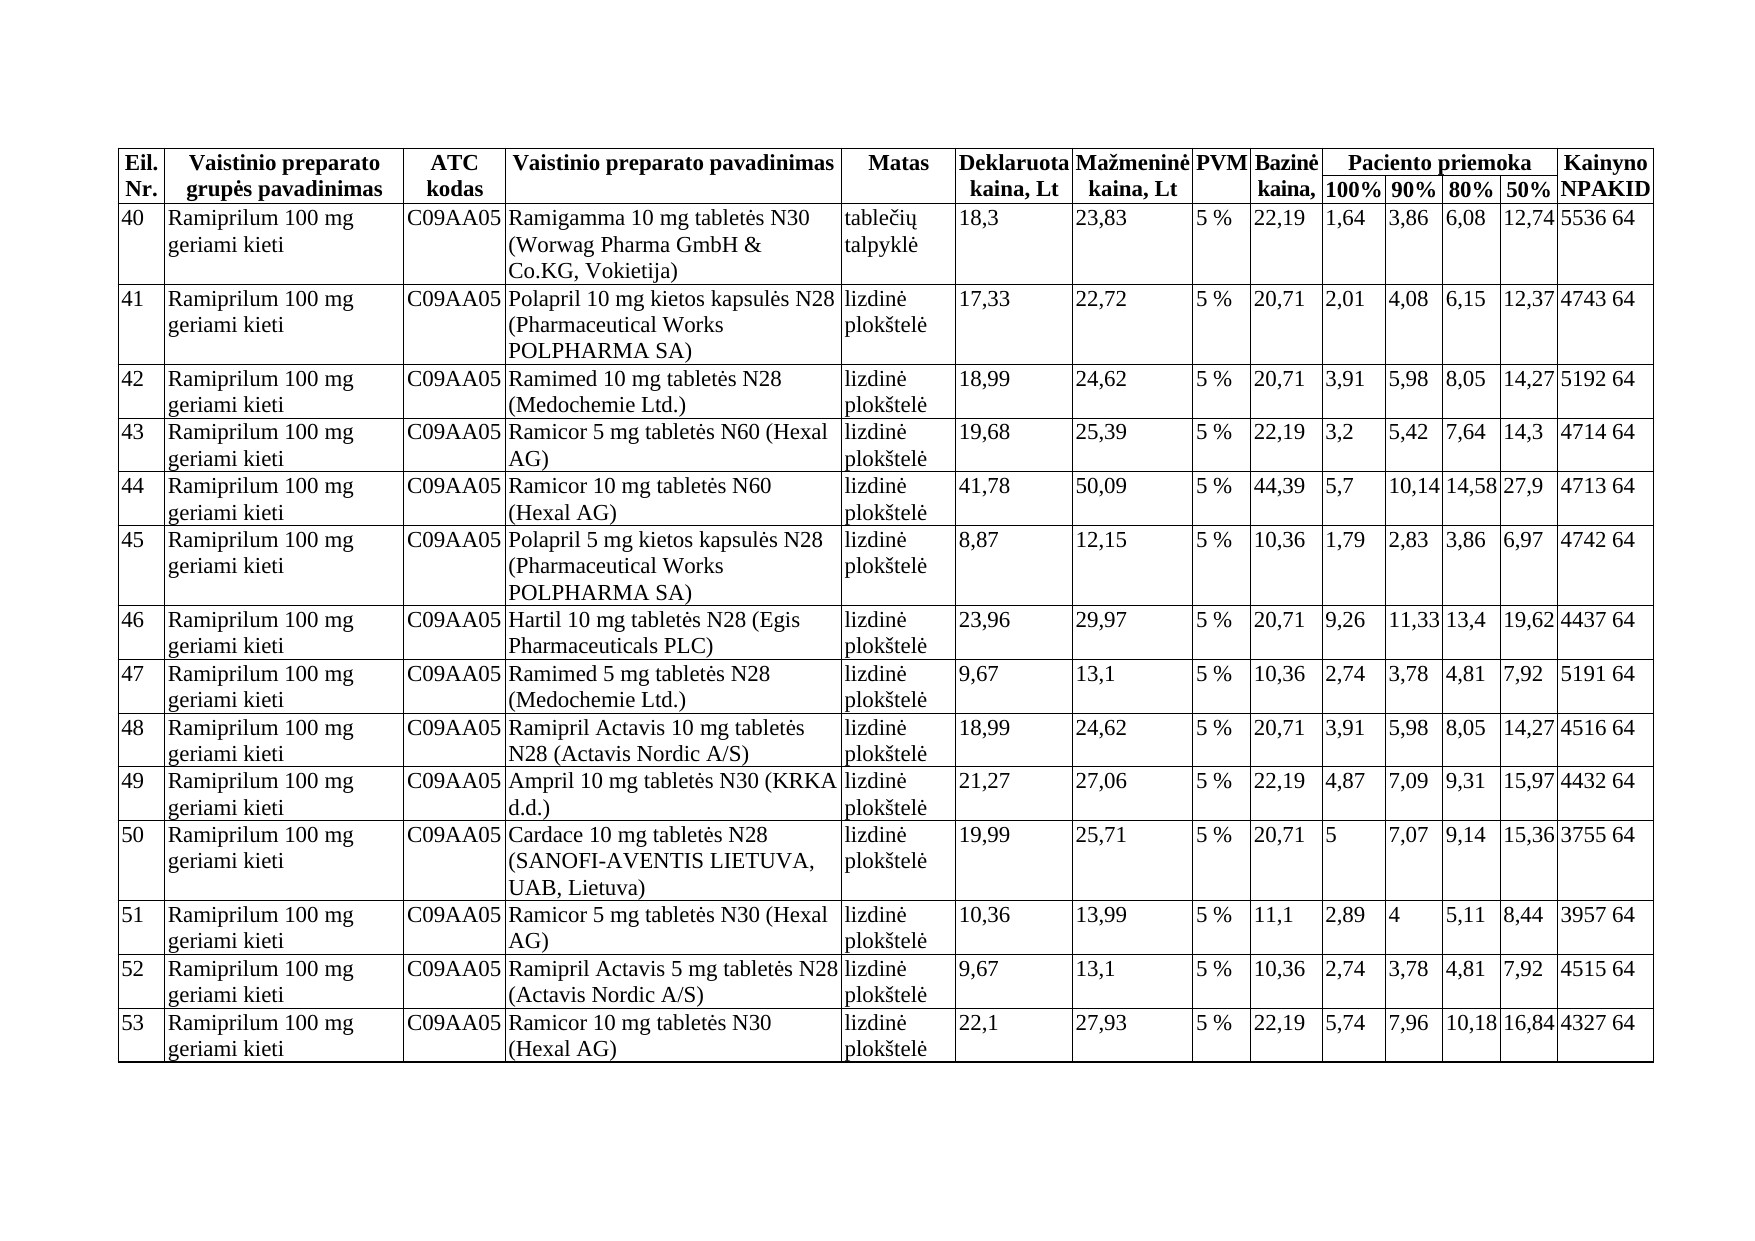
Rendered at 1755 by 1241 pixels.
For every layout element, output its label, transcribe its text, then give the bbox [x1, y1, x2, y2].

table_cell 23,96 [956, 606, 1072, 659]
table_cell 18,99 [956, 365, 1072, 417]
table_cell 7,64 [1443, 419, 1500, 471]
table_cell C09AA05 [404, 526, 505, 605]
table_cell C09AA05 [404, 1009, 505, 1061]
table_cell 19,68 [956, 419, 1072, 471]
table_cell 2,01 [1323, 285, 1385, 364]
table_cell 5,98 [1386, 365, 1442, 417]
table_cell Ramipril Actavis 5 mg tabletės N28 (Actavis Nordic A/S) [506, 955, 841, 1008]
table_cell 14,27 [1501, 365, 1557, 417]
table_cell Ramiprilum 100 mg geriami kieti [165, 204, 403, 283]
table_cell lizdinė plokštelė [842, 285, 955, 364]
table_cell Ramiprilum 100 mg geriami kieti [165, 472, 403, 525]
table_cell 5536 64 [1558, 204, 1653, 283]
table_cell 4713 64 [1558, 472, 1653, 525]
table_cell 10,36 [1251, 660, 1322, 712]
table_cell Ramigamma 10 mg tabletės N30 (Worwag Pharma GmbH & Co.KG, Vokietija) [506, 204, 841, 283]
table_cell Cardace 10 mg tabletės N28 (SANOFI-AVENTIS LIETUVA, UAB, Lietuva) [506, 821, 841, 900]
table_cell Ramicor 10 mg tabletės N30 (Hexal AG) [506, 1009, 841, 1061]
table_cell 29,97 [1073, 606, 1192, 659]
table_cell 9,67 [956, 660, 1072, 712]
table_cell 13,99 [1073, 901, 1192, 954]
table_cell 20,71 [1251, 285, 1322, 364]
table_cell 5,74 [1323, 1009, 1385, 1061]
table_cell 24,62 [1073, 714, 1192, 766]
table_cell 5,98 [1386, 714, 1442, 766]
table_cell 4327 64 [1558, 1009, 1653, 1061]
table_cell lizdinė plokštelė [842, 821, 955, 900]
table_cell 25,39 [1073, 419, 1192, 471]
table_cell 18,99 [956, 714, 1072, 766]
table_cell 5191 64 [1558, 660, 1653, 712]
table_header Eil. Nr. [119, 149, 164, 202]
table_cell 5 % [1193, 955, 1250, 1008]
table_cell 18,3 [956, 204, 1072, 283]
table_cell 17,33 [956, 285, 1072, 364]
table_cell Ramiprilum 100 mg geriami kieti [165, 419, 403, 471]
table_cell C09AA05 [404, 606, 505, 659]
table_cell Ramiprilum 100 mg geriami kieti [165, 821, 403, 900]
table_cell lizdinė plokštelė [842, 606, 955, 659]
table_cell C09AA05 [404, 204, 505, 283]
table_cell 20,71 [1251, 714, 1322, 766]
table_cell Ramicor 5 mg tabletės N60 (Hexal AG) [506, 419, 841, 471]
table_cell 9,31 [1443, 767, 1500, 820]
table_cell 14,58 [1443, 472, 1500, 525]
table_cell 27,06 [1073, 767, 1192, 820]
table_cell 7,96 [1386, 1009, 1442, 1061]
table_cell 41,78 [956, 472, 1072, 525]
table_cell Ramimed 10 mg tabletės N28 (Medochemie Ltd.) [506, 365, 841, 417]
table_cell 13,1 [1073, 955, 1192, 1008]
table_cell 5 % [1193, 1009, 1250, 1061]
table_cell lizdinė plokštelė [842, 419, 955, 471]
table_cell 19,99 [956, 821, 1072, 900]
table_cell 46 [119, 606, 164, 659]
table_cell 5 % [1193, 204, 1250, 283]
table_cell 9,26 [1323, 606, 1385, 659]
table_cell 13,1 [1073, 660, 1192, 712]
table_cell 40 [119, 204, 164, 283]
table_cell 5 % [1193, 901, 1250, 954]
table_cell 2,83 [1386, 526, 1442, 605]
table_cell 44 [119, 472, 164, 525]
table_cell 7,92 [1501, 955, 1557, 1008]
table_cell 10,36 [1251, 955, 1322, 1008]
table_cell Ramimed 5 mg tabletės N28 (Medochemie Ltd.) [506, 660, 841, 712]
table_cell 5 % [1193, 472, 1250, 525]
table_cell 13,4 [1443, 606, 1500, 659]
table_cell 12,15 [1073, 526, 1192, 605]
table_cell 4437 64 [1558, 606, 1653, 659]
table_cell C09AA05 [404, 285, 505, 364]
table_cell 5 % [1193, 606, 1250, 659]
table_cell C09AA05 [404, 419, 505, 471]
table_cell lizdinė plokštelė [842, 714, 955, 766]
table_cell 5 % [1193, 285, 1250, 364]
table_cell lizdinė plokštelė [842, 526, 955, 605]
table_cell C09AA05 [404, 472, 505, 525]
table_cell 50,09 [1073, 472, 1192, 525]
table_cell 4516 64 [1558, 714, 1653, 766]
table_cell Ramicor 5 mg tabletės N30 (Hexal AG) [506, 901, 841, 954]
table_cell 14,27 [1501, 714, 1557, 766]
table_cell 19,62 [1501, 606, 1557, 659]
table_cell 5 [1323, 821, 1385, 900]
table_cell 5 % [1193, 767, 1250, 820]
table_cell 6,08 [1443, 204, 1500, 283]
table_header Mažmeninė kaina, Lt [1073, 149, 1192, 202]
table_cell Ampril 10 mg tabletės N30 (KRKA d.d.) [506, 767, 841, 820]
table_cell 10,36 [1251, 526, 1322, 605]
table_cell C09AA05 [404, 955, 505, 1008]
table_cell 4432 64 [1558, 767, 1653, 820]
table_cell 7,09 [1386, 767, 1442, 820]
table_cell 10,18 [1443, 1009, 1500, 1061]
table_cell 3,86 [1443, 526, 1500, 605]
table_header Bazinė kaina, Lt [1251, 149, 1322, 202]
table_cell 7,92 [1501, 660, 1557, 712]
table_cell Ramiprilum 100 mg geriami kieti [165, 365, 403, 417]
table_cell 5 % [1193, 660, 1250, 712]
table_cell 14,3 [1501, 419, 1557, 471]
table_cell 4,81 [1443, 660, 1500, 712]
table_cell 9,67 [956, 955, 1072, 1008]
table_cell 3,78 [1386, 660, 1442, 712]
table_cell 22,72 [1073, 285, 1192, 364]
table_cell 5 % [1193, 365, 1250, 417]
table_cell 24,62 [1073, 365, 1192, 417]
table_cell 2,74 [1323, 955, 1385, 1008]
table_cell 90% [1386, 176, 1442, 202]
table_cell lizdinė plokštelė [842, 1009, 955, 1061]
table_cell lizdinė plokštelė [842, 660, 955, 712]
table_cell lizdinė plokštelė [842, 767, 955, 820]
table_cell 3,78 [1386, 955, 1442, 1008]
table_cell 4743 64 [1558, 285, 1653, 364]
table_cell 45 [119, 526, 164, 605]
table_cell 2,74 [1323, 660, 1385, 712]
table_header PVM [1193, 149, 1250, 202]
table_cell Polapril 10 mg kietos kapsulės N28 (Pharmaceutical Works POLPHARMA SA) [506, 285, 841, 364]
table_cell 8,05 [1443, 365, 1500, 417]
table_cell 12,37 [1501, 285, 1557, 364]
table_cell 1,64 [1323, 204, 1385, 283]
table_cell 22,1 [956, 1009, 1072, 1061]
table_cell 11,1 [1251, 901, 1322, 954]
table_cell 15,36 [1501, 821, 1557, 900]
table_cell Polapril 5 mg kietos kapsulės N28 (Pharmaceutical Works POLPHARMA SA) [506, 526, 841, 605]
table_cell 15,97 [1501, 767, 1557, 820]
table_cell 50 [119, 821, 164, 900]
table_cell 22,19 [1251, 1009, 1322, 1061]
table_cell Ramiprilum 100 mg geriami kieti [165, 660, 403, 712]
table_header Deklaruota kaina, Lt [956, 149, 1072, 202]
table_cell C09AA05 [404, 767, 505, 820]
table_cell 20,71 [1251, 606, 1322, 659]
table_cell 41 [119, 285, 164, 364]
table_cell 4515 64 [1558, 955, 1653, 1008]
table_cell 16,84 [1501, 1009, 1557, 1061]
table_cell Ramiprilum 100 mg geriami kieti [165, 526, 403, 605]
table_header Paciento priemoka [1323, 149, 1557, 175]
table_cell 100% [1323, 176, 1385, 202]
table_cell 10,14 [1386, 472, 1442, 525]
table_cell 27,9 [1501, 472, 1557, 525]
table_cell 5,11 [1443, 901, 1500, 954]
table_cell C09AA05 [404, 901, 505, 954]
table_cell 22,19 [1251, 204, 1322, 283]
table_cell 27,93 [1073, 1009, 1192, 1061]
table_cell lizdinė plokštelė [842, 955, 955, 1008]
table_cell 22,19 [1251, 419, 1322, 471]
table_cell 8,05 [1443, 714, 1500, 766]
table_cell 3755 64 [1558, 821, 1653, 900]
table_cell 80% [1443, 176, 1500, 202]
table_cell C09AA05 [404, 714, 505, 766]
table_cell 42 [119, 365, 164, 417]
table_cell 20,71 [1251, 365, 1322, 417]
table_cell 3957 64 [1558, 901, 1653, 954]
table_cell 6,15 [1443, 285, 1500, 364]
table_cell C09AA05 [404, 821, 505, 900]
table_cell 10,36 [956, 901, 1072, 954]
table_header ATC kodas [404, 149, 505, 202]
table_cell Ramiprilum 100 mg geriami kieti [165, 1009, 403, 1061]
table_cell 2,89 [1323, 901, 1385, 954]
table_cell 1,79 [1323, 526, 1385, 605]
table_cell 4714 64 [1558, 419, 1653, 471]
table_cell 3,91 [1323, 714, 1385, 766]
table_cell C09AA05 [404, 365, 505, 417]
table_cell Ramicor 10 mg tabletės N60 (Hexal AG) [506, 472, 841, 525]
table_cell 3,2 [1323, 419, 1385, 471]
table_cell 22,19 [1251, 767, 1322, 820]
table_cell 3,86 [1386, 204, 1442, 283]
table_cell Ramiprilum 100 mg geriami kieti [165, 285, 403, 364]
table_cell 4,08 [1386, 285, 1442, 364]
table_cell lizdinė plokštelė [842, 365, 955, 417]
table_cell 3,91 [1323, 365, 1385, 417]
table_header Matas [842, 149, 955, 202]
table_cell 53 [119, 1009, 164, 1061]
table_header Vaistinio preparato grupės pavadinimas [165, 149, 403, 202]
table_cell 4,81 [1443, 955, 1500, 1008]
table_cell 51 [119, 901, 164, 954]
table_cell 5,42 [1386, 419, 1442, 471]
table_cell Ramiprilum 100 mg geriami kieti [165, 606, 403, 659]
table_cell 4 [1386, 901, 1442, 954]
table_cell 5192 64 [1558, 365, 1653, 417]
table_cell 47 [119, 660, 164, 712]
table_cell 4742 64 [1558, 526, 1653, 605]
table_cell 20,71 [1251, 821, 1322, 900]
table_cell 48 [119, 714, 164, 766]
table_cell 43 [119, 419, 164, 471]
table_cell C09AA05 [404, 660, 505, 712]
table_cell tablečių talpyklė [842, 204, 955, 283]
table_cell 5 % [1193, 714, 1250, 766]
table_cell 50% [1501, 176, 1557, 202]
table_cell Ramiprilum 100 mg geriami kieti [165, 955, 403, 1008]
table_cell Ramiprilum 100 mg geriami kieti [165, 767, 403, 820]
table_cell 49 [119, 767, 164, 820]
table_cell lizdinė plokštelė [842, 472, 955, 525]
table_cell 44,39 [1251, 472, 1322, 525]
table_cell lizdinė plokštelė [842, 901, 955, 954]
table_cell 5 % [1193, 419, 1250, 471]
table_cell 7,07 [1386, 821, 1442, 900]
table_cell 6,97 [1501, 526, 1557, 605]
table_cell 5,7 [1323, 472, 1385, 525]
table_cell Hartil 10 mg tabletės N28 (Egis Pharmaceuticals PLC) [506, 606, 841, 659]
table_cell Ramiprilum 100 mg geriami kieti [165, 714, 403, 766]
table_cell 21,27 [956, 767, 1072, 820]
table_cell 9,14 [1443, 821, 1500, 900]
table_cell Ramiprilum 100 mg geriami kieti [165, 901, 403, 954]
table_cell 5 % [1193, 821, 1250, 900]
table_cell 5 % [1193, 526, 1250, 605]
table_cell 11,33 [1386, 606, 1442, 659]
table_cell 25,71 [1073, 821, 1192, 900]
table_cell 12,74 [1501, 204, 1557, 283]
table_cell 52 [119, 955, 164, 1008]
table_cell 23,83 [1073, 204, 1192, 283]
table_header Kainyno NPAKID [1558, 149, 1653, 202]
table_header Vaistinio preparato pavadinimas [506, 149, 841, 202]
table_cell 8,87 [956, 526, 1072, 605]
table_cell 8,44 [1501, 901, 1557, 954]
table_cell Ramipril Actavis 10 mg tabletės N28 (Actavis Nordic A/S) [506, 714, 841, 766]
table_cell 4,87 [1323, 767, 1385, 820]
